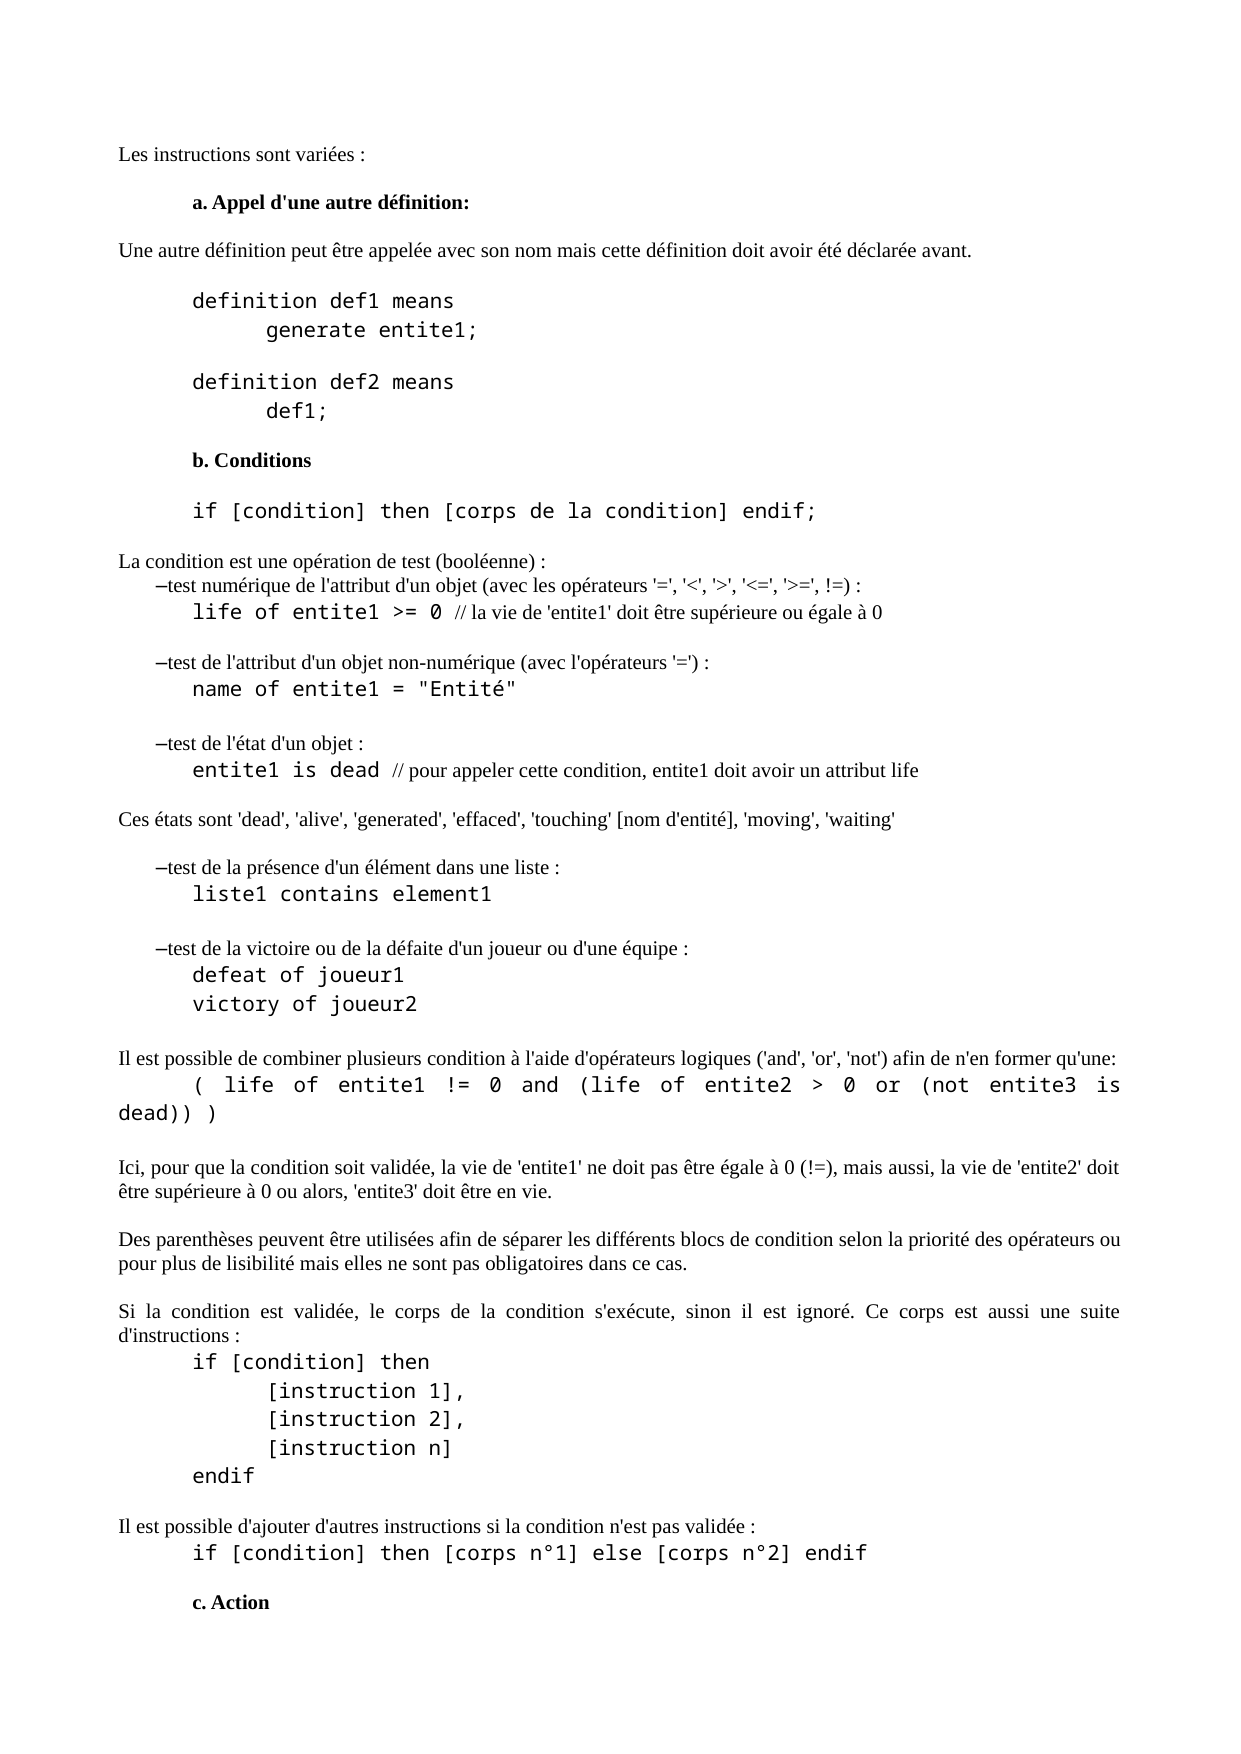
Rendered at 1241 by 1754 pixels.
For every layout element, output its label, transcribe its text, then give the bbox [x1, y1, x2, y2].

text a. Appel d'une autre définition: [118, 190, 1122, 214]
text Des parenthèses peuvent être utilisées afin de séparer les différents blocs de condition selon la priorité des opérateurs ou pour plus de lisibilité mais elles ne sont pas obligatoires dans ce cas. [118, 1227, 1122, 1275]
list test de l'attribut d'un objet non-numérique (avec l'opérateurs '=') : [118, 650, 1122, 674]
text def1; [118, 396, 1122, 424]
text Une autre définition peut être appelée avec son nom mais cette définition doit avoir été déclarée avant. [118, 238, 1122, 262]
text Ces états sont 'dead', 'alive', 'generated', 'effaced', 'touching' [nom d'entité], 'moving', 'waiting' [118, 807, 1122, 831]
text victory of joueur2 [118, 989, 1122, 1017]
text [instruction n] [118, 1433, 1122, 1461]
text if [condition] then [118, 1347, 1122, 1376]
text [instruction 2], [118, 1404, 1122, 1433]
text defeat of joueur1 [118, 960, 1122, 989]
text ( life of entite1 != 0 and (life of entite2 > 0 or (not entite3 is dead)) ) [118, 1070, 1122, 1127]
text La condition est une opération de test (booléenne) : [118, 549, 1122, 573]
text if [condition] then [corps n°1] else [corps n°2] endif [118, 1538, 1122, 1566]
text [instruction 1], [118, 1376, 1122, 1404]
text life of entite1 >= 0 // la vie de 'entite1' doit être supérieure ou égale à 0 [118, 597, 1122, 626]
text definition def2 means [118, 367, 1122, 396]
text if [condition] then [corps de la condition] endif; [118, 497, 1122, 525]
text entite1 is dead // pour appeler cette condition, entite1 doit avoir un attribut life [118, 755, 1122, 783]
text endif [118, 1461, 1122, 1490]
text Il est possible d'ajouter d'autres instructions si la condition n'est pas validée : [118, 1514, 1122, 1538]
text Si la condition est validée, le corps de la condition s'exécute, sinon il est ignoré. Ce corps est aussi une suite d'instructions : [118, 1299, 1122, 1347]
text Ici, pour que la condition soit validée, la vie de 'entite1' ne doit pas être égale à 0 (!=), mais aussi, la vie de 'entite2' doit être supérieure à 0 ou alors, 'entite3' doit être en vie. [118, 1155, 1122, 1203]
text c. Action [118, 1590, 1122, 1614]
text liste1 contains element1 [118, 879, 1122, 908]
text generate entite1; [118, 315, 1122, 343]
list test numérique de l'attribut d'un objet (avec les opérateurs '=', '<', '>', '<=', '>=', !=) : [118, 573, 1122, 597]
text definition def1 means [118, 287, 1122, 315]
list test de l'état d'un objet : [118, 731, 1122, 755]
list test de la présence d'un élément dans une liste : [118, 855, 1122, 879]
list test de la victoire ou de la défaite d'un joueur ou d'une équipe : [118, 936, 1122, 960]
text Les instructions sont variées : [118, 142, 1122, 166]
text Il est possible de combiner plusieurs condition à l'aide d'opérateurs logiques ('and', 'or', 'not') afin de n'en former qu'une: [118, 1046, 1122, 1070]
text b. Conditions [118, 448, 1122, 472]
text name of entite1 = "Entité" [118, 674, 1122, 702]
